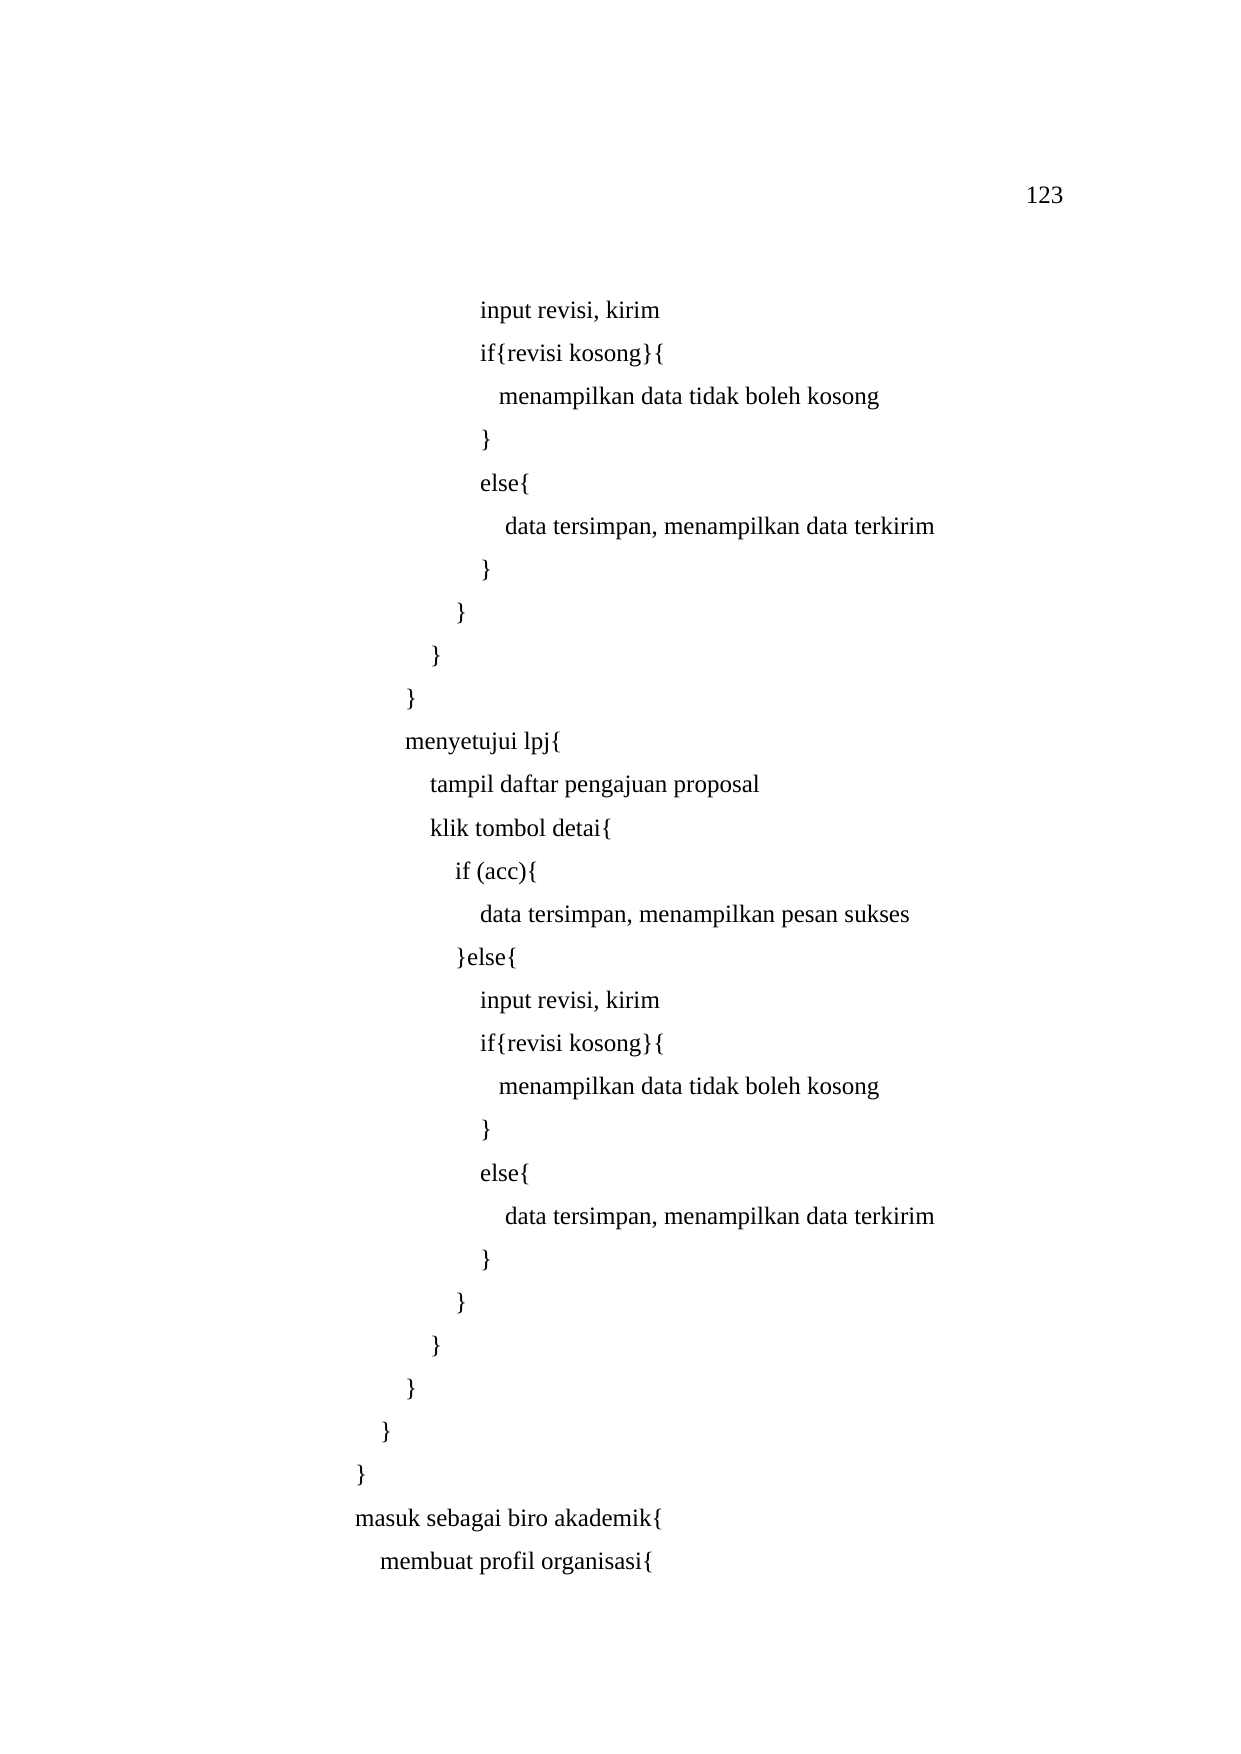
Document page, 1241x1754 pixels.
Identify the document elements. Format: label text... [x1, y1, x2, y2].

text menyetujui lpj{ [330, 726, 1063, 755]
text }else{ [330, 942, 1063, 971]
text } [330, 424, 1063, 453]
text if{revisi kosong}{ [330, 338, 1063, 367]
text tampil daftar pengajuan proposal [330, 769, 1063, 798]
text if (acc){ [330, 856, 1063, 884]
text } [330, 554, 1063, 583]
text data tersimpan, menampilkan data terkirim [330, 1201, 1063, 1229]
text else{ [330, 1158, 1063, 1186]
text } [330, 1244, 1063, 1273]
text } [330, 1459, 1063, 1488]
text } [330, 640, 1063, 669]
text masuk sebagai biro akademik{ [330, 1503, 1063, 1531]
text klik tombol detai{ [330, 813, 1063, 841]
text data tersimpan, menampilkan pesan sukses [330, 899, 1063, 928]
text } [330, 1373, 1063, 1402]
text membuat profil organisasi{ [330, 1546, 1063, 1574]
text } [330, 1330, 1063, 1359]
text menampilkan data tidak boleh kosong [330, 1071, 1063, 1100]
text } [330, 683, 1063, 712]
text } [330, 597, 1063, 626]
text else{ [330, 468, 1063, 496]
text } [330, 1287, 1063, 1316]
text menampilkan data tidak boleh kosong [330, 381, 1063, 410]
text data tersimpan, menampilkan data terkirim [330, 511, 1063, 539]
text if{revisi kosong}{ [330, 1028, 1063, 1057]
text } [330, 1114, 1063, 1143]
text } [330, 1416, 1063, 1445]
text input revisi, kirim [330, 985, 1063, 1014]
text input revisi, kirim [330, 295, 1063, 324]
